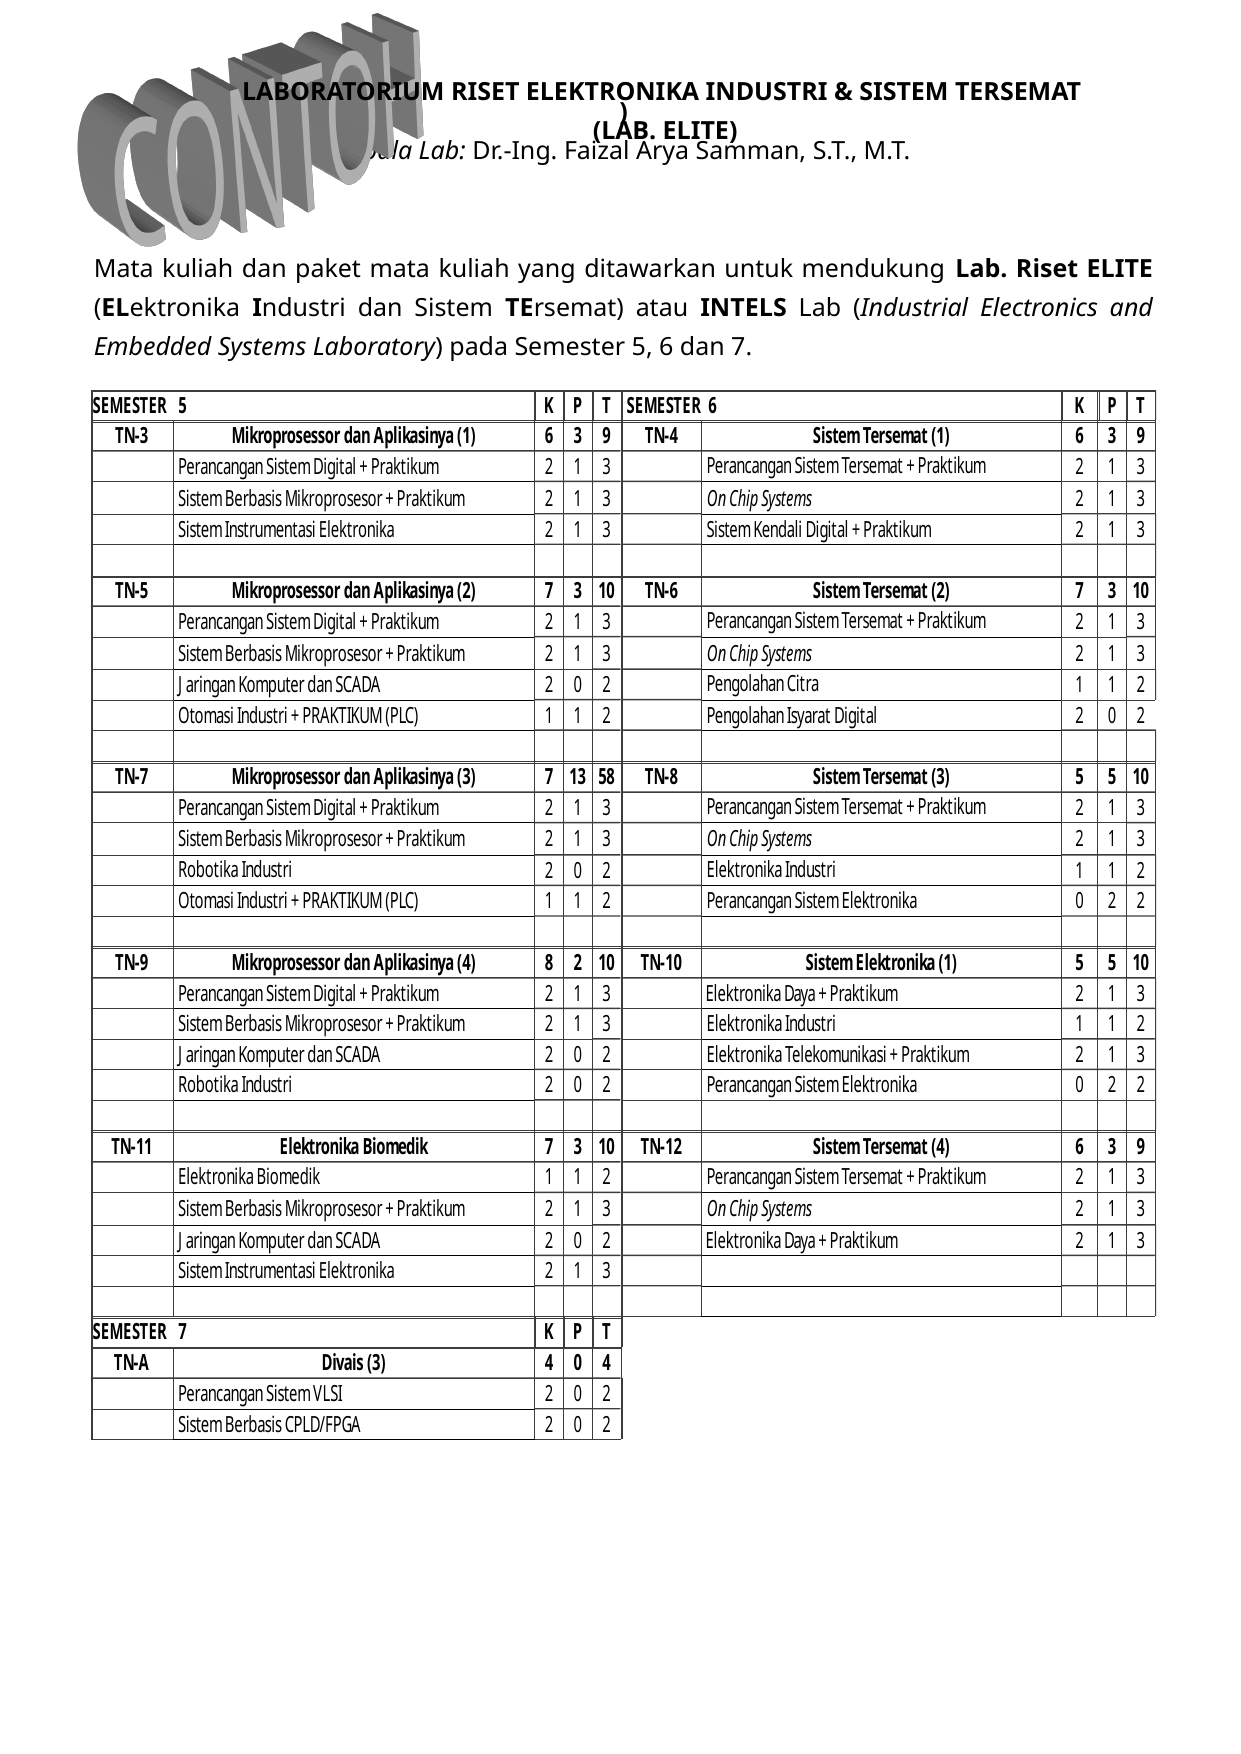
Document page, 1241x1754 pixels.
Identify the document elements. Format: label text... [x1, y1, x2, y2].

text ) [117, 94, 135, 103]
text Mata kuliah dan paket mata kuliah yang ditawarkan untuk mendukung Lab. Riset ELITE (ELektronika Industri dan Sistem TErsemat) atau INTELS Lab (Industrial Electronics and Embedded Systems Laboratory) pada Semester 5, 6 dan 7. [94, 250, 1153, 363]
text Kepala Lab: Dr.-Ing. Faizal Arya Samman, S.T., M.T. [368, 133, 1153, 167]
text ) [422, 94, 1153, 128]
